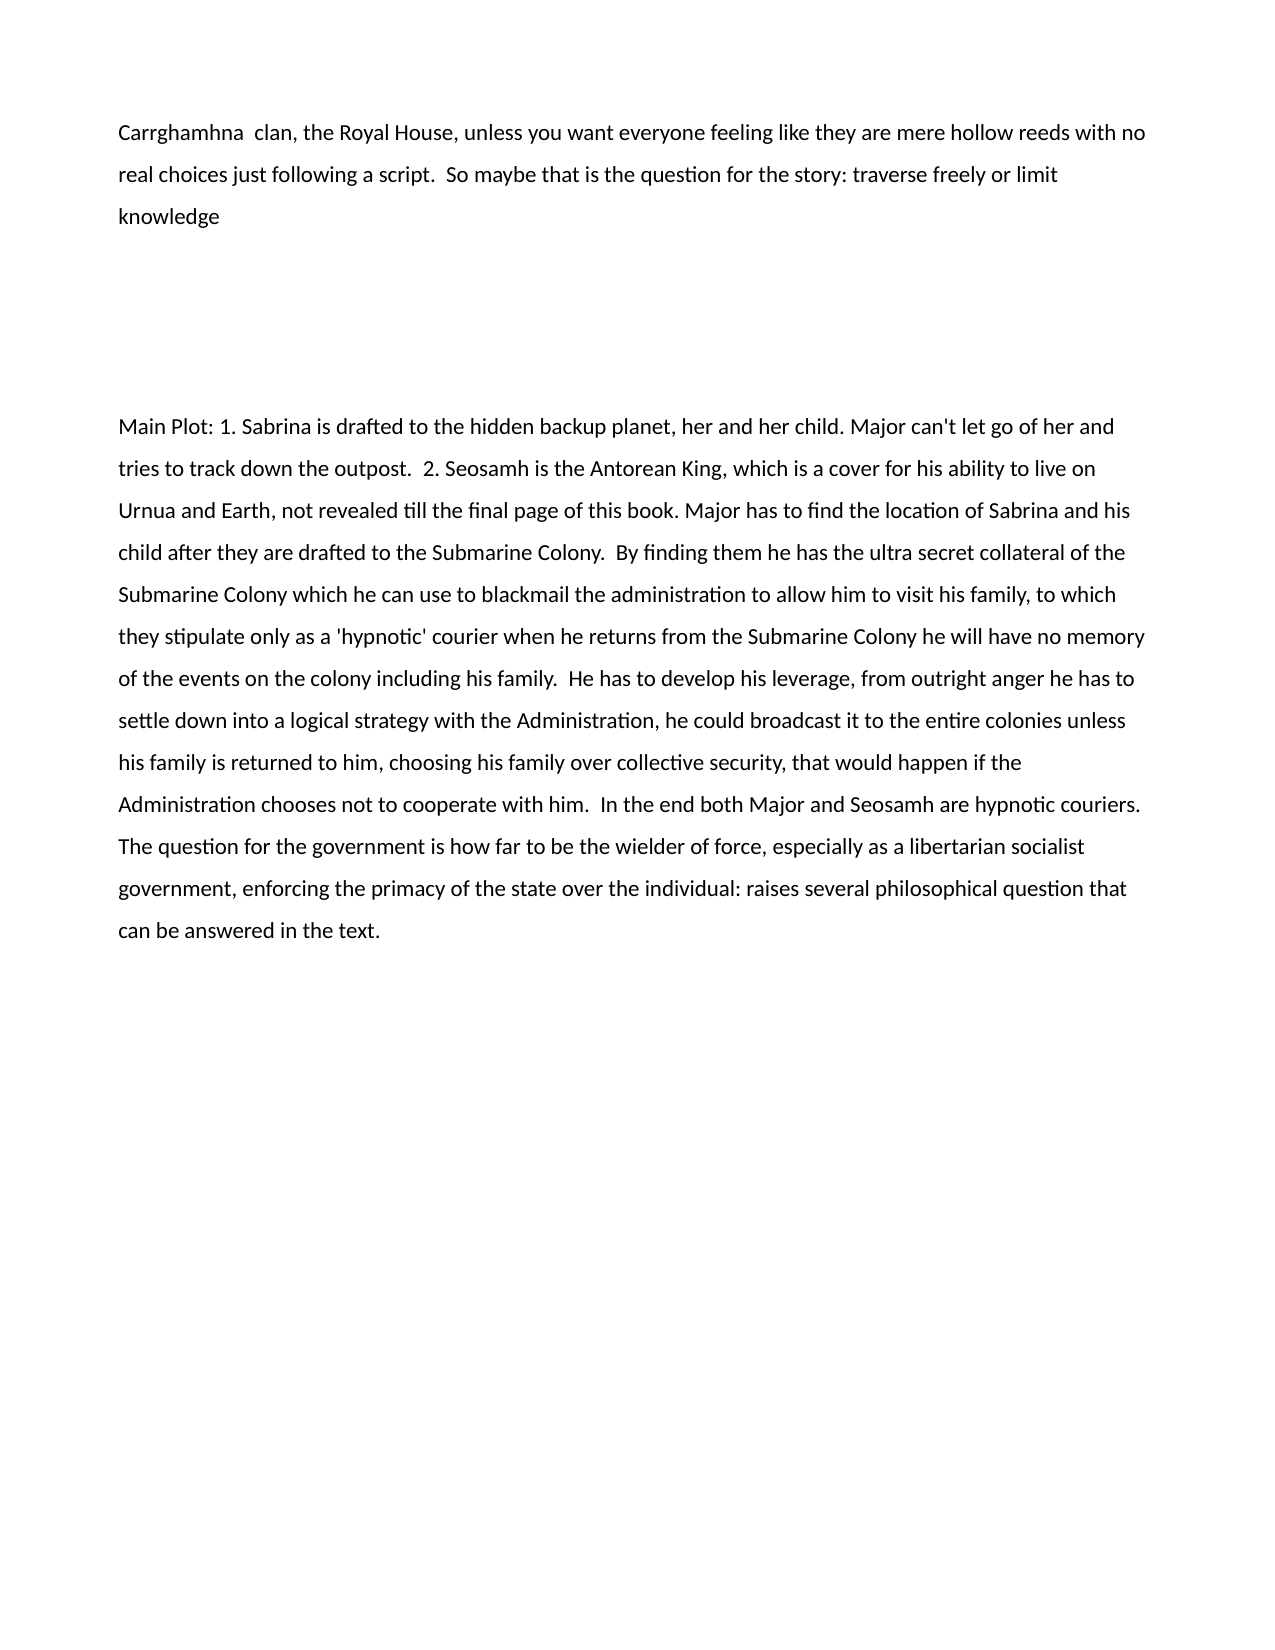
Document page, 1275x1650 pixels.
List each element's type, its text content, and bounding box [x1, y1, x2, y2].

text Carrghamhna clan, the Royal House, unless you want everyone feeling like they are mere hollow reeds with no real choices just following a script. So maybe that is the question for the story: traverse freely or limit knowledge [118, 118, 1157, 230]
text Main Plot: 1. Sabrina is drafted to the hidden backup planet, her and her child. Major can't let go of her and tries to track down the outpost. 2. Seosamh is the Antorean King, which is a cover for his ability to live on Urnua and Earth, not revealed till the final page of this book. Major has to find the location of Sabrina and his child after they are drafted to the Submarine Colony. By finding them he has the ultra secret collateral of the Submarine Colony which he can use to blackmail the administration to allow him to visit his family, to which they stipulate only as a 'hypnotic' courier when he returns from the Submarine Colony he will have no memory of the events on the colony including his family. He has to develop his leverage, from outright anger he has to settle down into a logical strategy with the Administration, he could broadcast it to the entire colonies unless his family is returned to him, choosing his family over collective security, that would happen if the Administration chooses not to cooperate with him. In the end both Major and Seosamh are hypnotic couriers. The question for the government is how far to be the wielder of force, especially as a libertarian socialist government, enforcing the primacy of the state over the individual: raises several philosophical question that can be answered in the text. [118, 412, 1157, 944]
